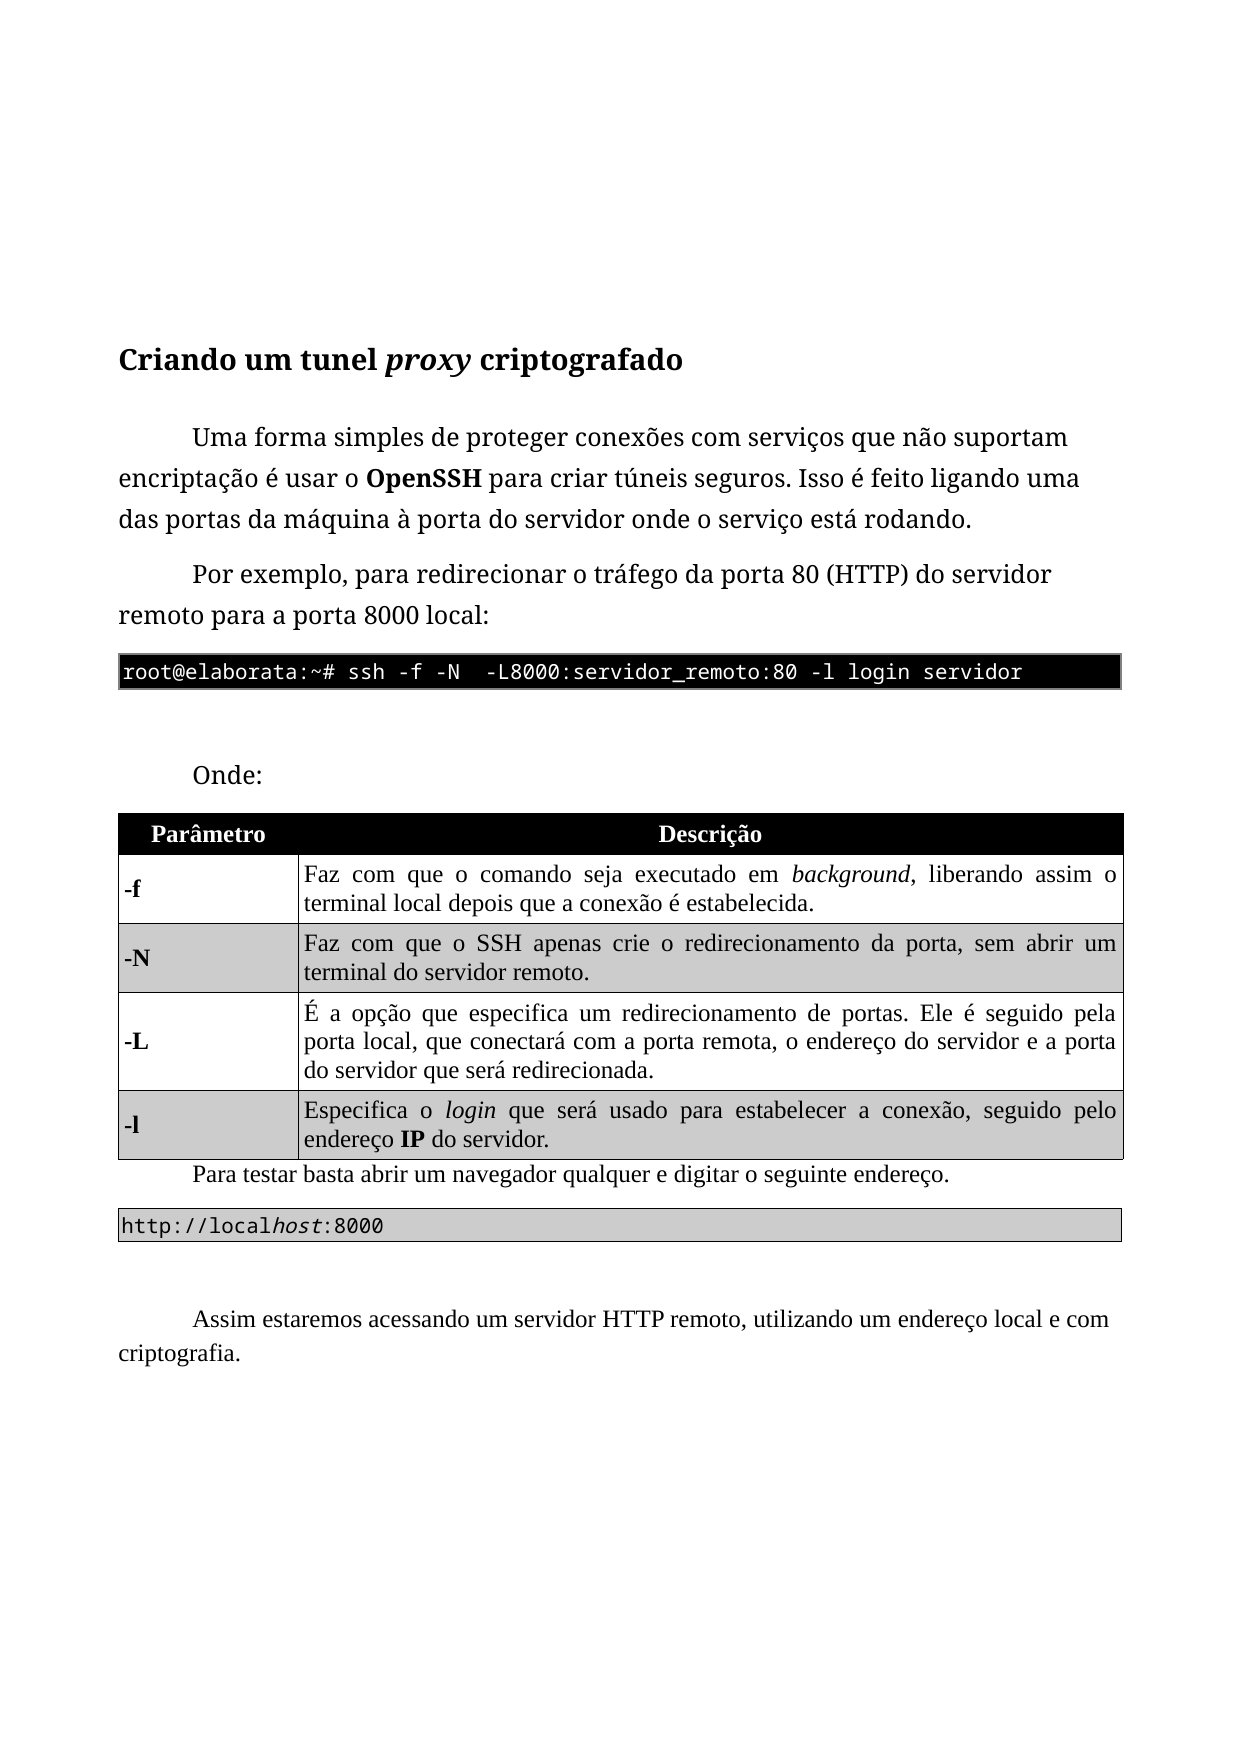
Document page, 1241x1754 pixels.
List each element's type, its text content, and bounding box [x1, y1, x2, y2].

table_cell -L [119, 993, 298, 1089]
text root@elaborata:~# ssh -f -N -L8000:servidor_remoto:80 -l login servidor [120, 655, 1120, 688]
text Uma forma simples de proteger conexões com serviços que não suportam encriptação é usar o OpenSSH para criar túneis seguros. Isso é feito ligando uma das portas da máquina à porta do servidor onde o serviço está rodando. [118, 420, 1122, 536]
table_cell -l [119, 1091, 298, 1159]
table_header Descrição [298, 814, 1123, 854]
table_cell Faz com que o SSH apenas crie o redirecionamento da porta, sem abrir um terminal do servidor remoto. [299, 924, 1123, 992]
subtitle Criando um tunel proxy criptografado [118, 339, 1122, 379]
text Por exemplo, para redirecionar o tráfego da porta 80 (HTTP) do servidor remoto para a porta 8000 local: [118, 557, 1122, 632]
text Para testar basta abrir um navegador qualquer e digitar o seguinte endereço. [118, 1160, 1122, 1187]
table_cell Especifica o login que será usado para estabelecer a conexão, seguido pelo endereço IP do servidor. [299, 1091, 1123, 1159]
table_cell -N [119, 924, 298, 992]
text Onde: [118, 758, 1122, 792]
text Assim estaremos acessando um servidor HTTP remoto, utilizando um endereço local e com criptografia. [118, 1304, 1122, 1367]
table_cell Faz com que o comando seja executado em background, liberando assim o terminal local depois que a conexão é estabelecida. [299, 855, 1123, 923]
table_cell -f [119, 855, 298, 923]
table_header Parâmetro [119, 814, 298, 854]
table_cell É a opção que especifica um redirecionamento de portas. Ele é seguido pela porta local, que conectará com a porta remota, o endereço do servidor e a porta do servidor que será redirecionada. [299, 993, 1123, 1089]
text http://localhost:8000 [119, 1209, 1121, 1241]
